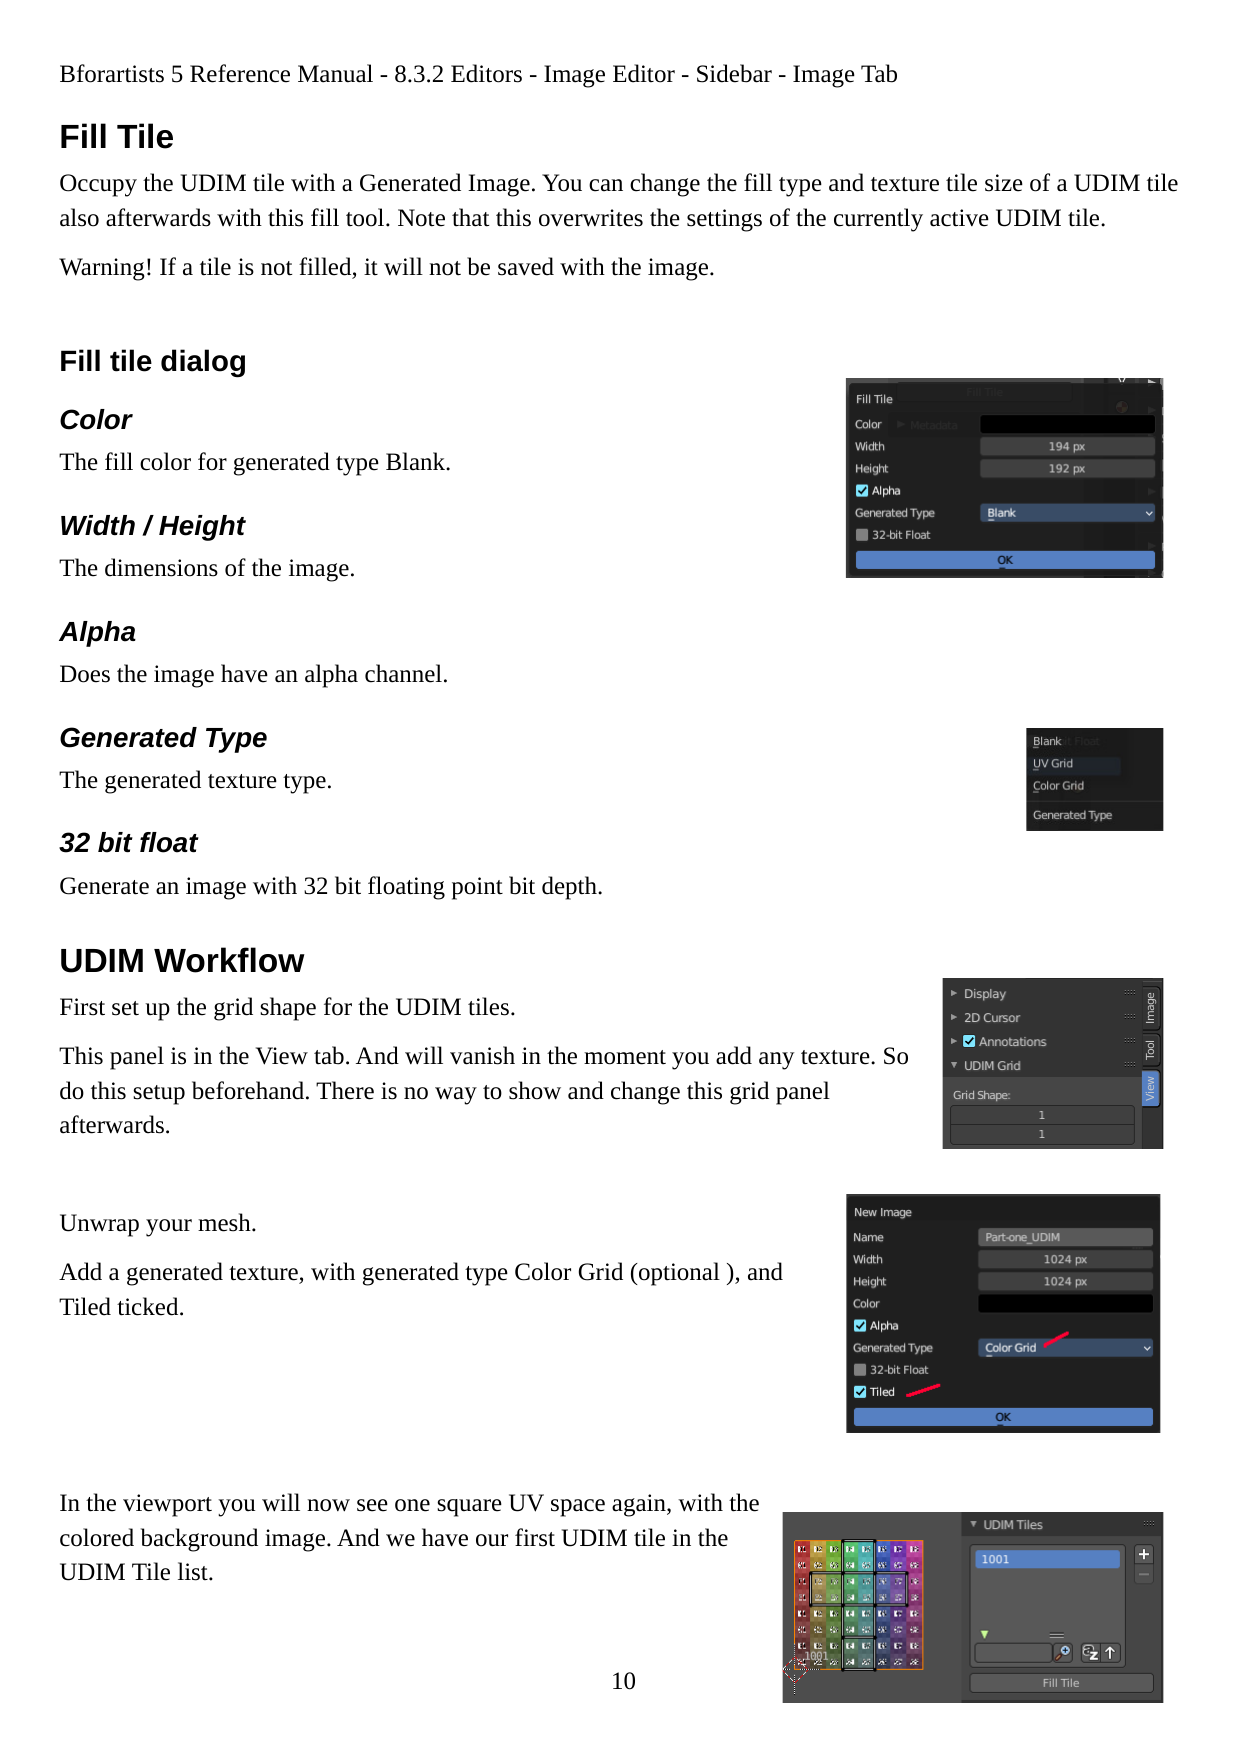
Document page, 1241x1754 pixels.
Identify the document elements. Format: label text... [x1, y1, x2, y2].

text Does the image have an alpha channel. [59, 659, 1181, 688]
subtitle Color [59, 403, 845, 435]
text Generate an image with 32 bit floating point bit depth. [59, 871, 1181, 900]
text The fill color for generated type Blank. [59, 447, 845, 476]
text Warning! If a tile is not filled, it will not be saved with the image. [59, 252, 1181, 281]
text The dimensions of the image. [59, 553, 1181, 582]
picture [1026, 728, 1164, 831]
text Add a generated texture, with generated type Color Grid (optional ), and Tiled ticked. [59, 1257, 846, 1321]
text In the viewport you will now see one square UV space again, with the colored background image. And we have our first UDIM tile in the UDIM Tile list. [59, 1488, 1181, 1586]
text [1161, 1208, 1181, 1237]
subtitle Generated Type [59, 721, 1181, 753]
subtitle Alpha [59, 615, 1181, 647]
picture [942, 978, 1164, 1149]
subtitle [1164, 403, 1181, 435]
picture [846, 1194, 1161, 1433]
text Occupy the UDIM tile with a Generated Image. You can change the fill type and texture tile size of a UDIM tile also afterwards with this fill tool. Note that this overwrites the settings of the currently active UDIM tile. [59, 168, 1181, 232]
subtitle 32 bit float [59, 827, 1181, 859]
text Unwrap your mesh. [59, 1208, 846, 1237]
subtitle Fill Tile [59, 117, 1181, 156]
picture [782, 1512, 1164, 1703]
subtitle UDIM Workflow [59, 941, 1181, 980]
subtitle [1164, 509, 1181, 541]
subtitle Width / Height [59, 509, 845, 541]
text This panel is in the View tab. And will vanish in the moment you add any texture. So do this setup beforehand. There is no way to show and change this grid panel afterwards. [59, 1041, 942, 1139]
subtitle Fill tile dialog [59, 344, 1181, 378]
text The generated texture type. [59, 765, 1026, 794]
text First set up the grid shape for the UDIM tiles. [59, 992, 942, 1021]
picture [845, 378, 1164, 578]
